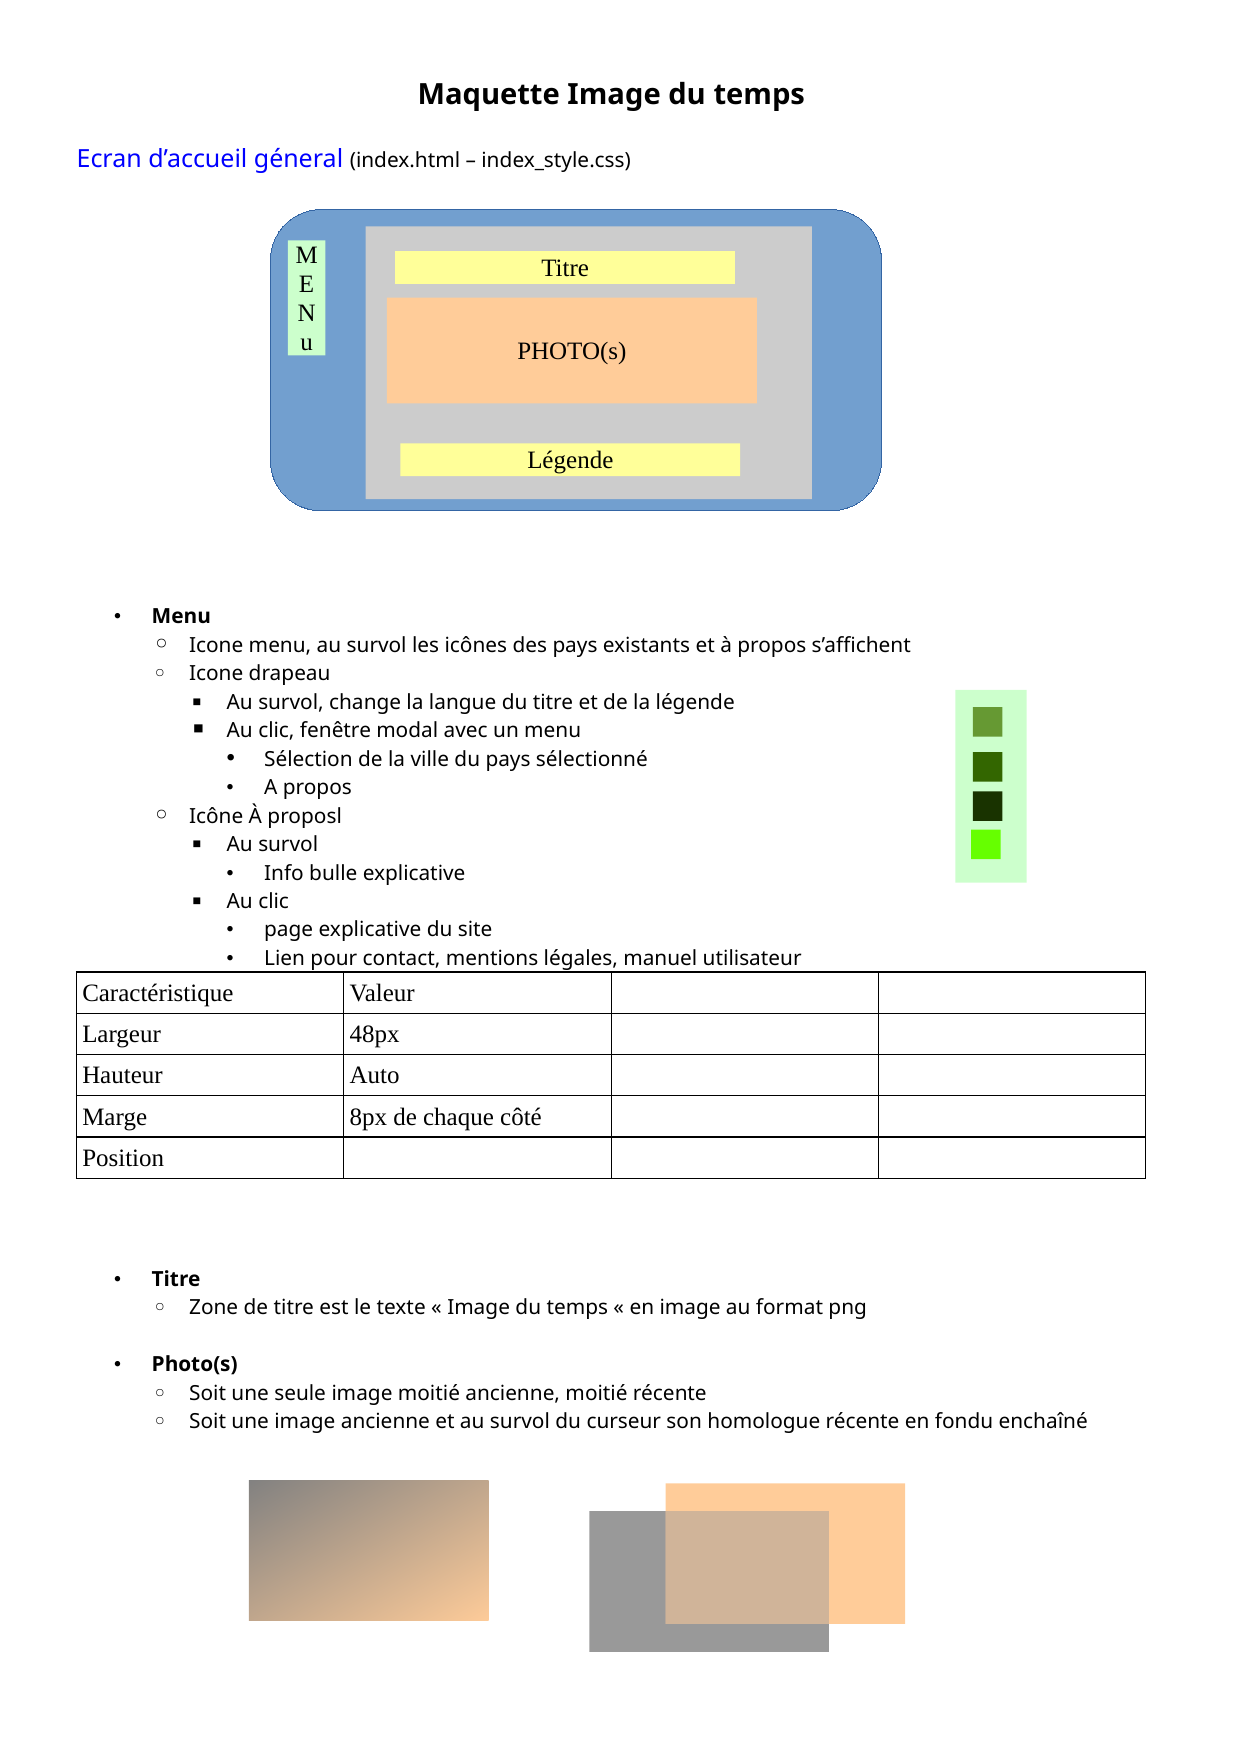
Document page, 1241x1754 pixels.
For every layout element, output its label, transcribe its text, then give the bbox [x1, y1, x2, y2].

table_cell 8px de chaque côté [344, 1096, 611, 1136]
table_cell [612, 1014, 878, 1054]
list Au clic, fenêtre modal avec un menu [189, 715, 955, 744]
table_cell Hauteur [77, 1055, 343, 1095]
list Sélection de la ville du pays sélectionné [226, 744, 955, 772]
table_cell [879, 1055, 1145, 1095]
list [1027, 744, 1146, 772]
list [1027, 801, 1146, 829]
list page explicative du site [226, 914, 1146, 943]
table_cell Largeur [77, 1014, 343, 1054]
list A propos [226, 772, 955, 801]
list [1027, 772, 1146, 801]
list Icone drapeau [151, 658, 1146, 687]
list [1027, 715, 1146, 744]
table_header [879, 973, 1145, 1013]
table_cell Marge [77, 1096, 343, 1136]
table_header Caractéristique [77, 973, 343, 1013]
table_cell [612, 1138, 878, 1178]
list Icône À proposl [151, 801, 955, 829]
list Lien pour contact, mentions légales, manuel utilisateur [226, 943, 1146, 971]
list Info bulle explicative [226, 858, 1146, 886]
list Zone de titre est le texte « Image du temps « en image au format png [151, 1292, 1146, 1321]
text Maquette Image du temps [76, 73, 1146, 113]
list Icone menu, au survol les icônes des pays existants et à propos s’affichent [151, 630, 1146, 658]
list Au survol, change la langue du titre et de la légende [189, 687, 1146, 715]
table_header [612, 973, 878, 1013]
table_cell 48px [344, 1014, 611, 1054]
list Menu [114, 602, 1146, 630]
list Photo(s) [114, 1349, 1146, 1378]
list Au clic [189, 886, 1146, 914]
table_header Valeur [344, 973, 611, 1013]
list [1027, 829, 1146, 858]
table_cell [879, 1014, 1145, 1054]
table_cell [879, 1138, 1145, 1178]
list Titre [114, 1264, 1146, 1292]
table_cell Auto [344, 1055, 611, 1095]
list Au survol [189, 829, 955, 858]
table_cell [344, 1138, 611, 1178]
list Soit une seule image moitié ancienne, moitié récente [151, 1378, 1146, 1406]
text Ecran d’accueil géneral (index.html – index_style.css) [76, 141, 1146, 175]
table_cell [612, 1096, 878, 1136]
table_cell Position [77, 1138, 343, 1178]
list Soit une image ancienne et au survol du curseur son homologue récente en fondu enchaîné [151, 1406, 1146, 1434]
table_cell [612, 1055, 878, 1095]
table_cell [879, 1096, 1145, 1136]
